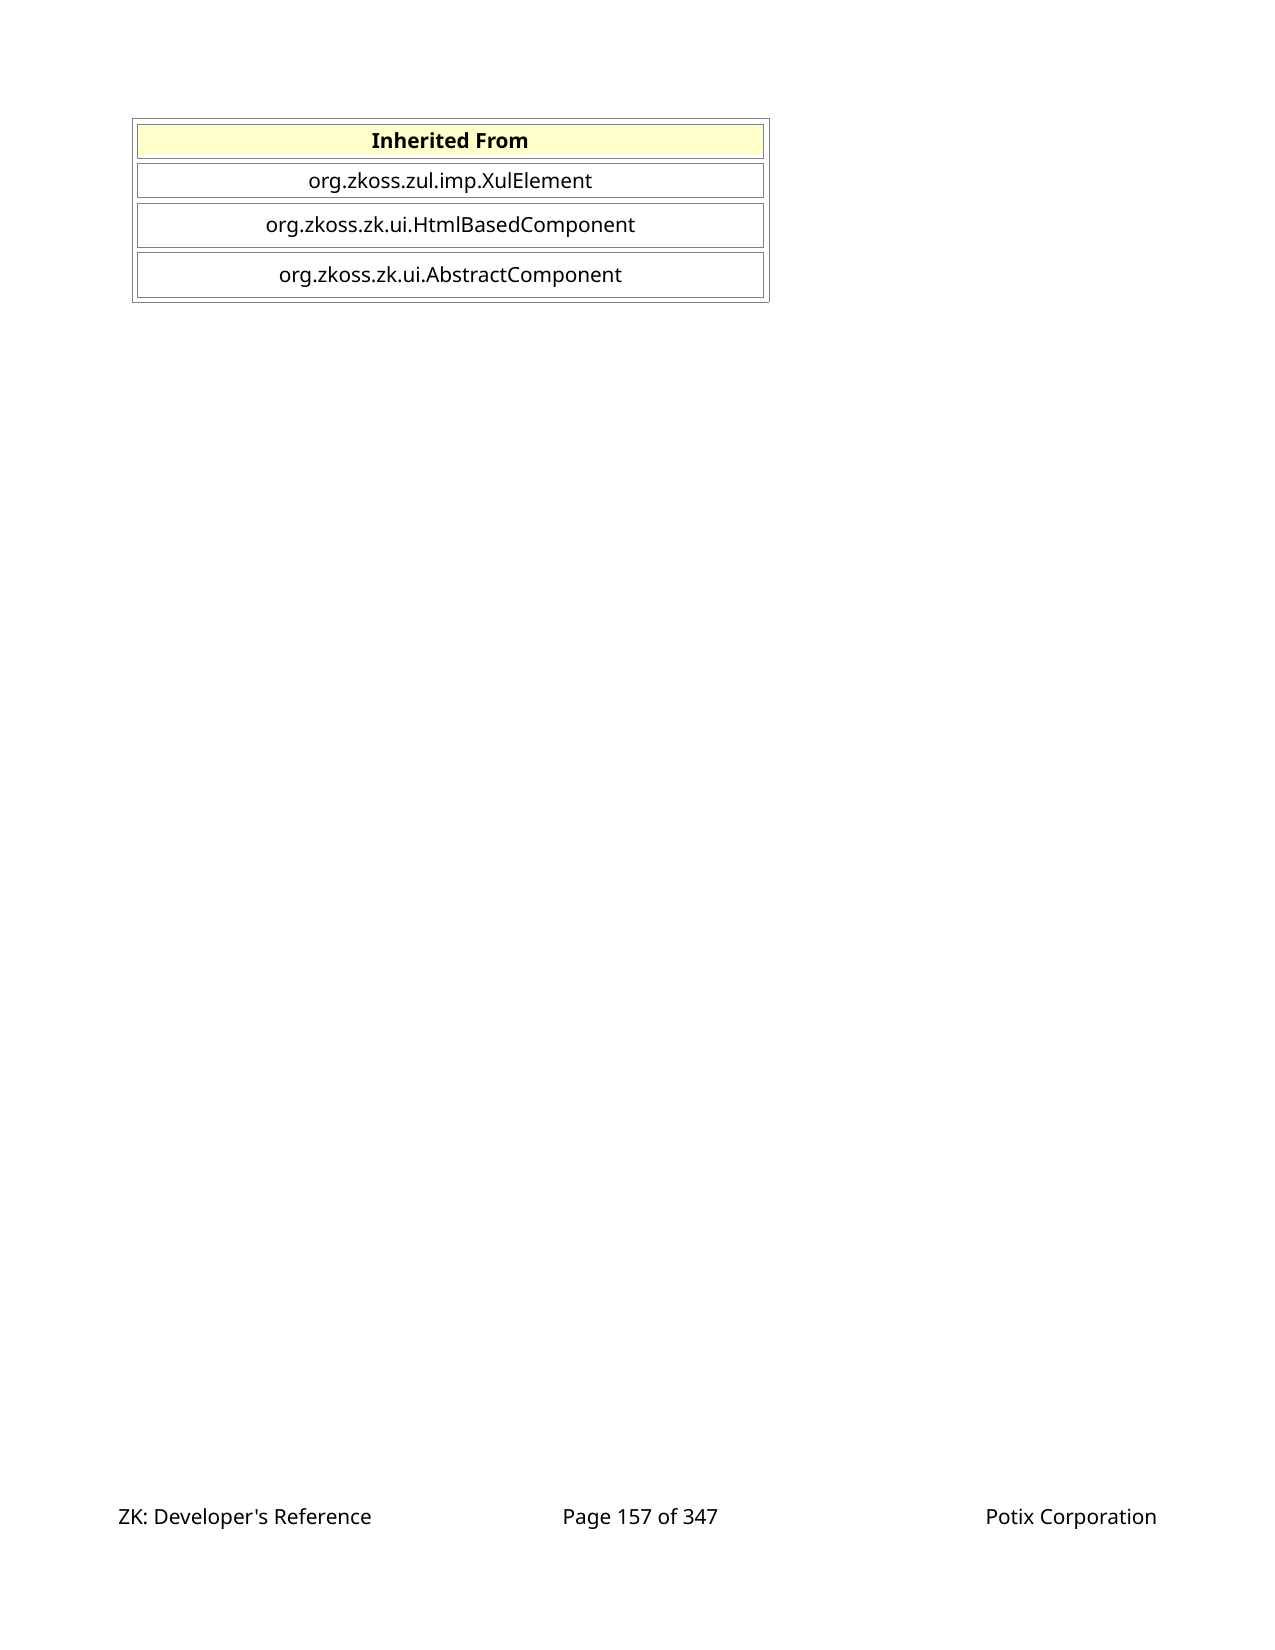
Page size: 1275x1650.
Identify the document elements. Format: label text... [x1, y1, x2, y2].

table_cell org.zkoss.zul.imp.XulElement [134, 158, 766, 197]
table_header Inherited From [134, 119, 766, 158]
table_cell org.zkoss.zk.ui.AbstractComponent [134, 247, 766, 297]
table_cell org.zkoss.zk.ui.HtmlBasedComponent [134, 197, 766, 247]
